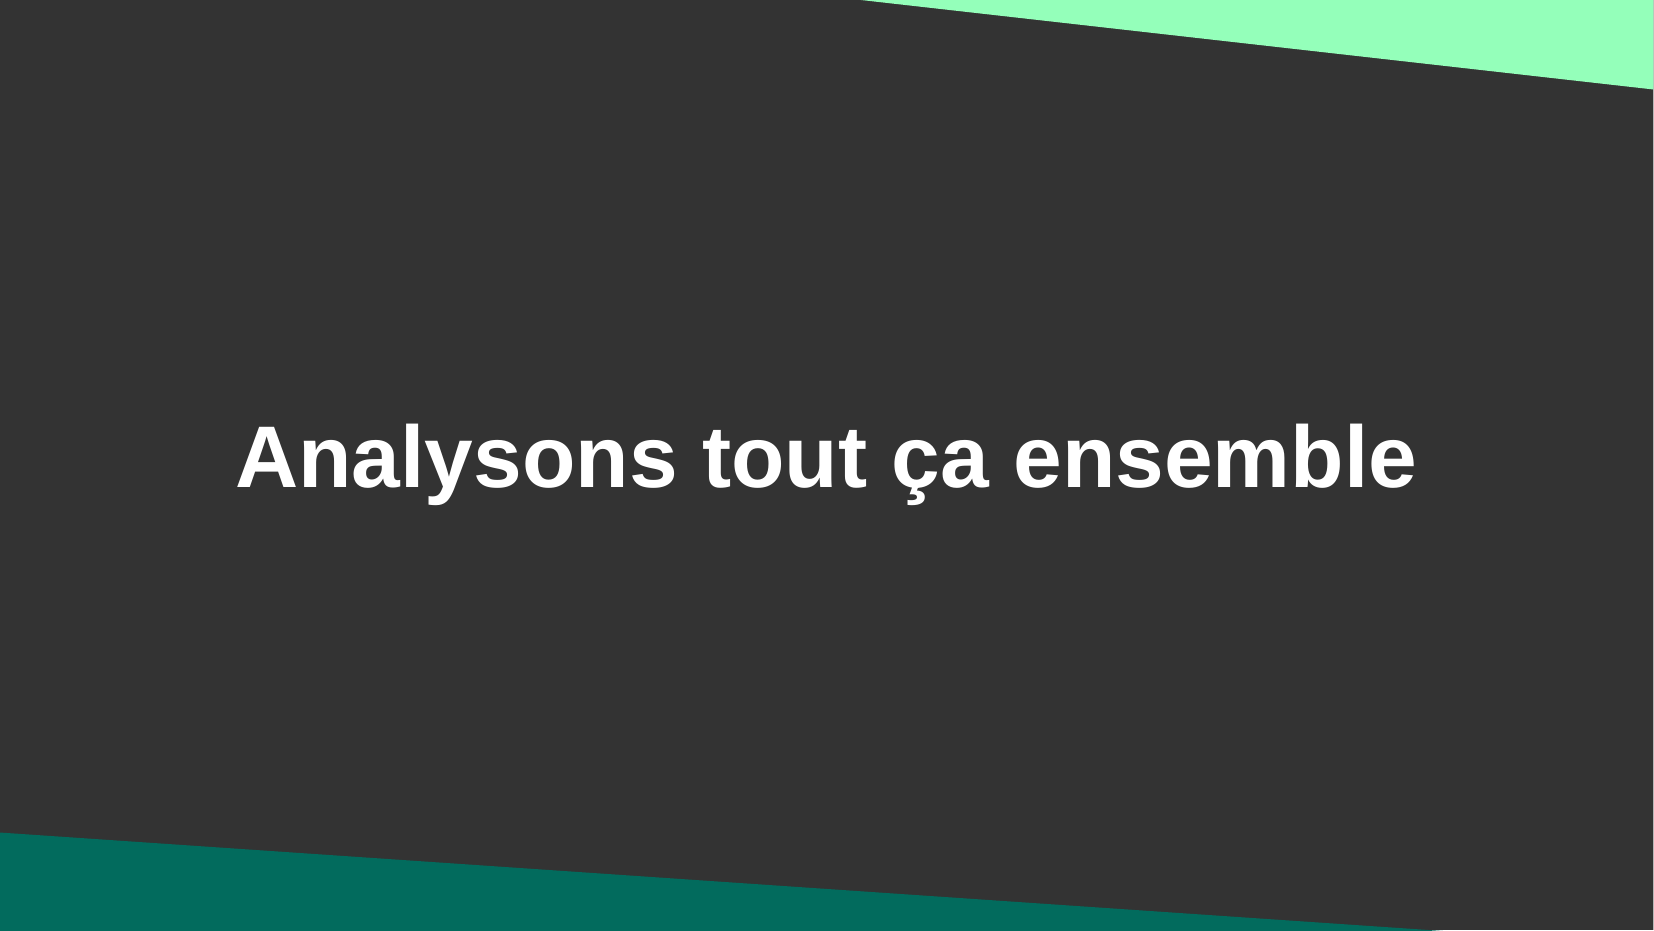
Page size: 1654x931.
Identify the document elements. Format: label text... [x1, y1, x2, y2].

text_box [860, 0, 1654, 90]
title Analysons tout ça ensemble [31, 408, 1622, 523]
